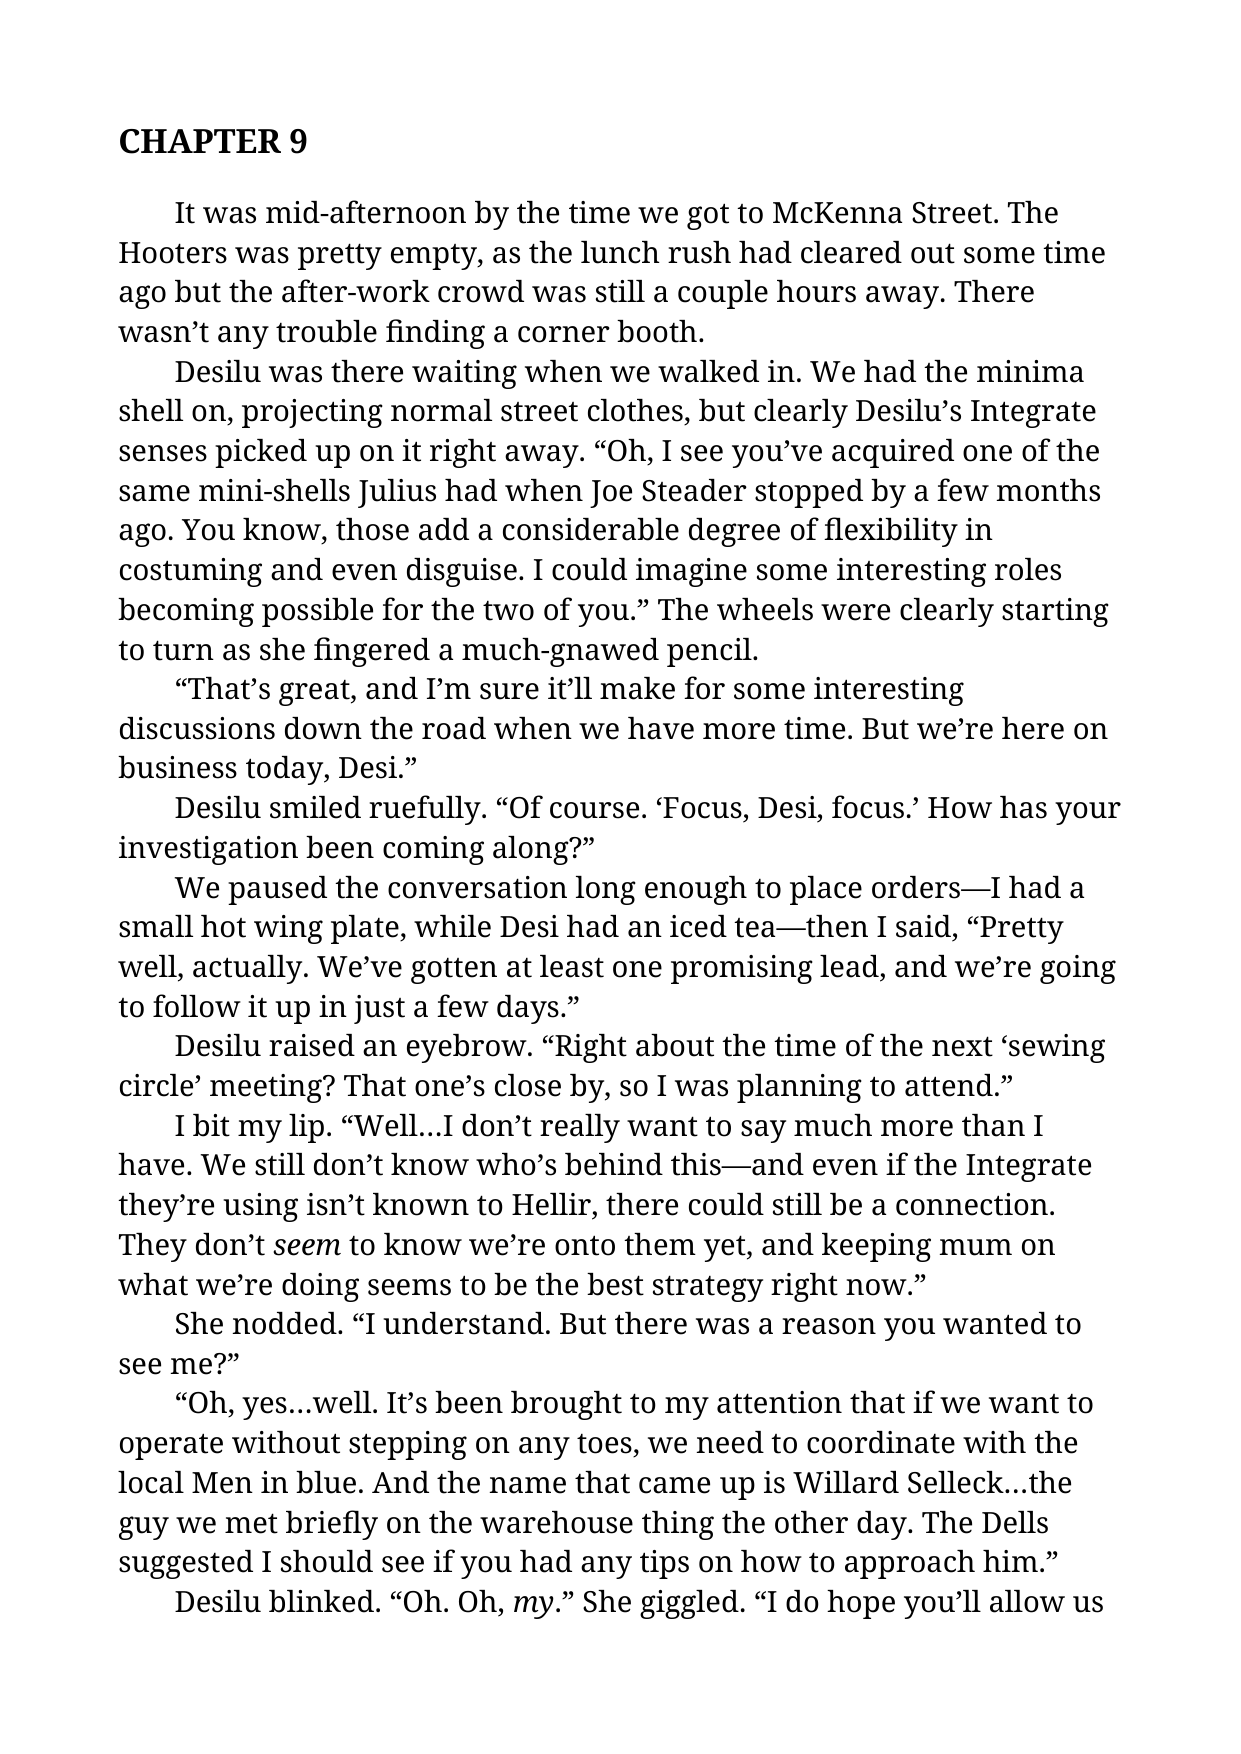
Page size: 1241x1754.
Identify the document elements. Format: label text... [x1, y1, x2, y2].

text Desilu raised an eyebrow. “Right about the time of the next ‘sewing circle’ meeting? That one’s close by, so I was planning to attend.” [118, 1026, 1122, 1105]
text Desilu blinked. “Oh. Oh, my.” She giggled. “I do hope you’ll allow us [118, 1581, 1122, 1621]
text Desilu was there waiting when we walked in. We had the minima shell on, projecting normal street clothes, but clearly Desilu’s Integrate senses picked up on it right away. “Oh, I see you’ve acquired one of the same mini-shells Julius had when Joe Steader stopped by a few months ago. You know, those add a considerable degree of flexibility in costuming and even disguise. I could imagine some interesting roles becoming possible for the two of you.” The wheels were clearly starting to turn as she fingered a much-gnawed pencil. [118, 351, 1122, 668]
text We paused the conversation long enough to place orders—I had a small hot wing plate, while Desi had an iced tea—then I said, “Pretty well, actually. We’ve gotten at least one promising lead, and we’re going to follow it up in just a few days.” [118, 867, 1122, 1026]
text “That’s great, and I’m sure it’ll make for some interesting discussions down the road when we have more time. But we’re here on business today, Desi.” [118, 668, 1122, 787]
text I bit my lip. “Well…I don’t really want to say much more than I have. We still don’t know who’s behind this—and even if the Integrate they’re using isn’t known to Hellir, there could still be a connection. They don’t seem to know we’re onto them yet, and keeping mum on what we’re doing seems to be the best strategy right now.” [118, 1105, 1122, 1303]
text CHAPTER 9 [118, 118, 1122, 163]
text She nodded. “I understand. But there was a reason you wanted to see me?” [118, 1303, 1122, 1383]
text It was mid-afternoon by the time we got to McKenna Street. The Hooters was pretty empty, as the lunch rush had cleared out some time ago but the after-work crowd was still a couple hours away. There wasn’t any trouble finding a corner booth. [118, 192, 1122, 351]
text “Oh, yes…well. It’s been brought to my attention that if we want to operate without stepping on any toes, we need to coordinate with the local Men in blue. And the name that came up is Willard Selleck…the guy we met briefly on the warehouse thing the other day. The Dells suggested I should see if you had any tips on how to approach him.” [118, 1383, 1122, 1581]
text Desilu smiled ruefully. “Of course. ‘Focus, Desi, focus.’ How has your investigation been coming along?” [118, 787, 1122, 867]
